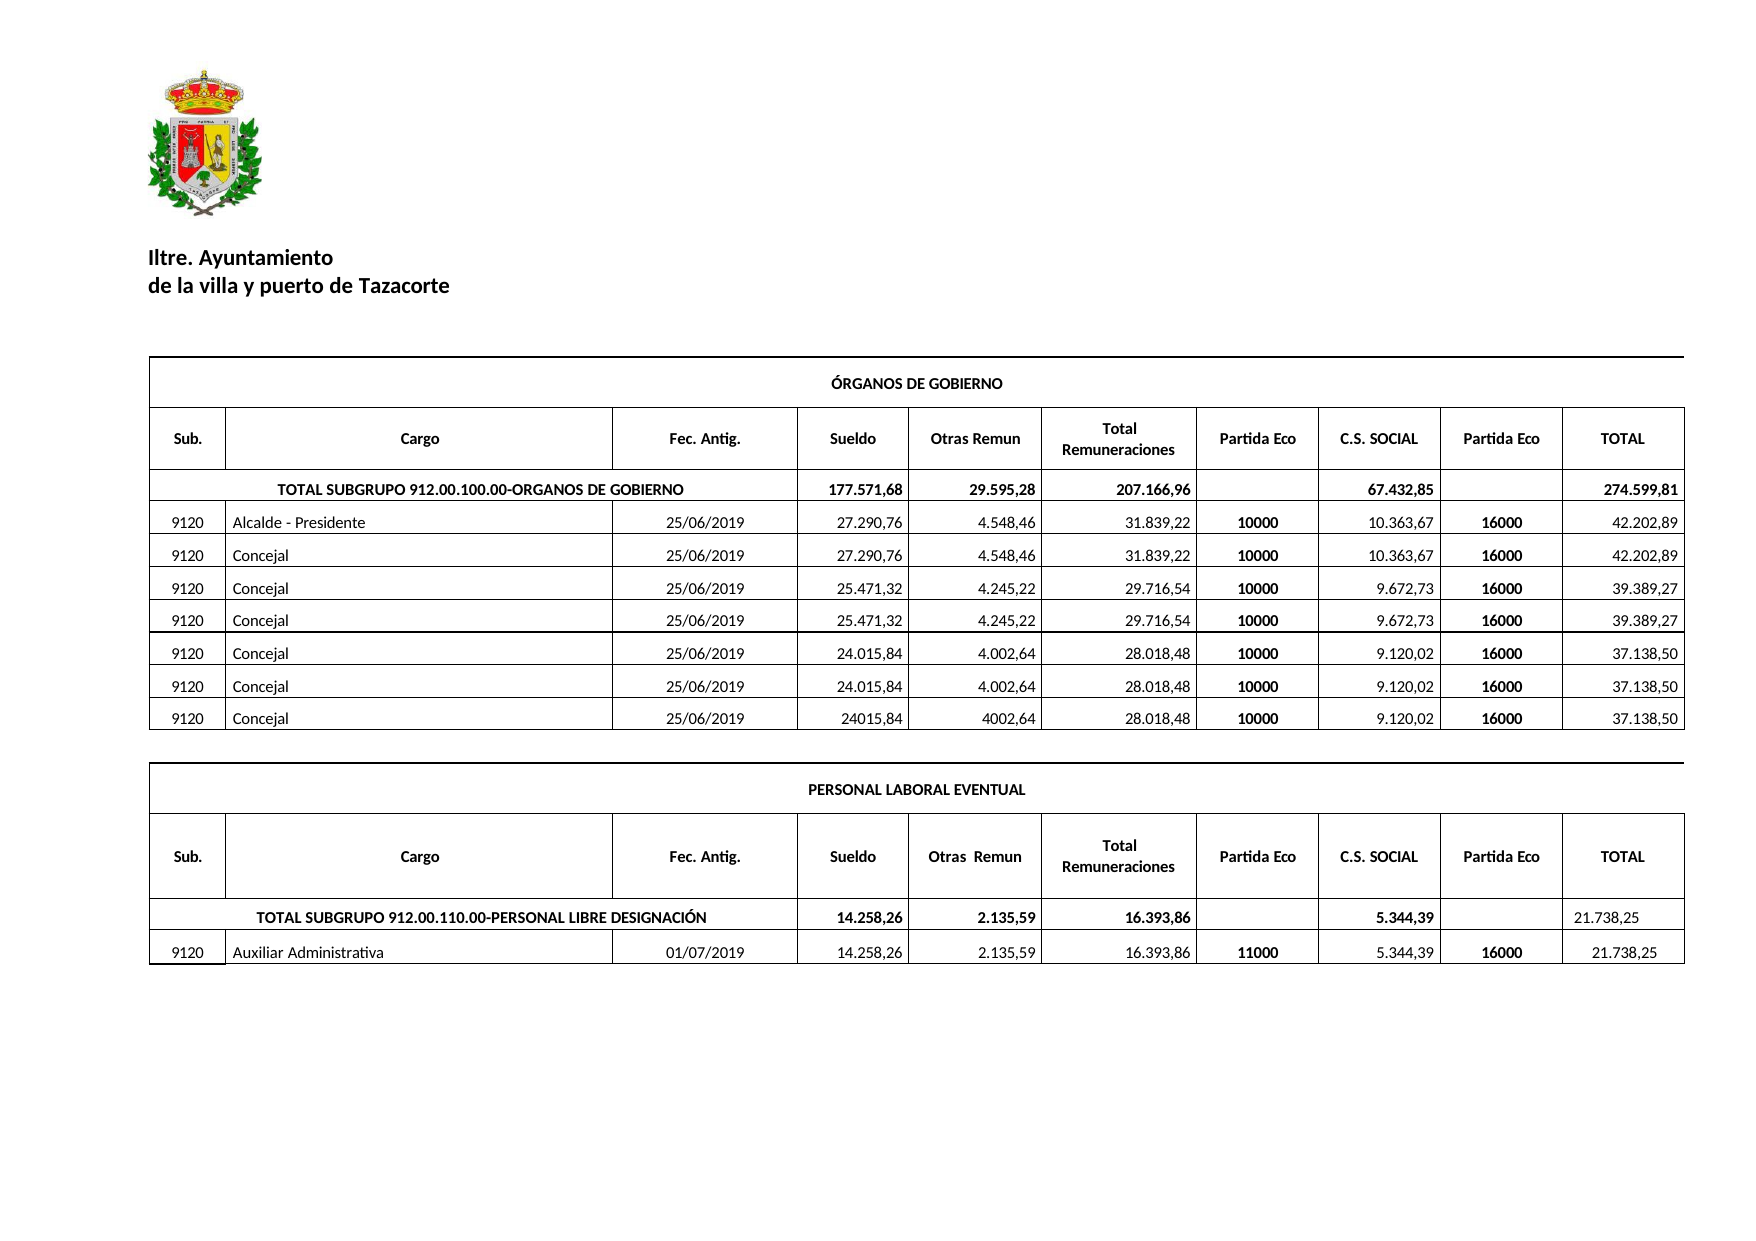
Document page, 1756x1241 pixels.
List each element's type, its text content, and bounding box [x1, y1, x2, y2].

table_cell Partida Eco [1441, 814, 1562, 897]
table_cell 31.839,22 [1042, 501, 1196, 533]
table_cell 10000 [1197, 567, 1318, 599]
table_cell 25/06/2019 [613, 600, 797, 631]
table_cell 5.344,39 [1319, 899, 1440, 929]
table_cell PERSONAL LABORAL EVENTUAL [150, 764, 1684, 813]
table_cell 39.389,27 [1563, 600, 1684, 631]
table_cell 4.245,22 [909, 567, 1041, 599]
table_cell 4.002,64 [909, 665, 1041, 697]
table_cell 9120 [150, 698, 225, 729]
table_cell Total Remuneraciones [1042, 814, 1196, 897]
table_cell 67.432,85 [1319, 470, 1440, 500]
table_cell Sueldo [798, 814, 908, 897]
table_cell 10000 [1197, 600, 1318, 631]
table_cell Total Remuneraciones [1042, 408, 1196, 469]
table_cell 16000 [1441, 501, 1562, 533]
table_cell 9.672,73 [1319, 567, 1440, 599]
table_cell 4002,64 [909, 698, 1041, 729]
table_cell 10000 [1197, 665, 1318, 697]
table_cell Partida Eco [1197, 814, 1318, 897]
table_cell 9120 [150, 665, 225, 697]
table_cell 37.138,50 [1563, 698, 1684, 729]
table_cell [1197, 899, 1318, 929]
table_cell [1197, 470, 1318, 500]
table_cell Otras Remun [909, 408, 1041, 469]
table_cell TOTAL SUBGRUPO 912.00.100.00-ORGANOS DE GOBIERNO [150, 470, 797, 500]
table_cell 10000 [1197, 633, 1318, 664]
table_cell Otras Remun [909, 814, 1041, 897]
table_cell 21.738,25 [1563, 930, 1684, 963]
table_cell Fec. Antig. [613, 408, 797, 469]
table_cell 25/06/2019 [613, 567, 797, 599]
table_cell 11000 [1197, 930, 1318, 963]
table_cell 25/06/2019 [613, 665, 797, 697]
table_cell 24.015,84 [798, 633, 908, 664]
table_cell 39.389,27 [1563, 567, 1684, 599]
table_cell 10000 [1197, 698, 1318, 729]
table_cell Concejal [226, 665, 612, 697]
table_cell [1441, 470, 1562, 500]
table_cell 25/06/2019 [613, 698, 797, 729]
table_cell 4.548,46 [909, 501, 1041, 533]
table_cell 31.839,22 [1042, 534, 1196, 566]
table_cell 4.245,22 [909, 600, 1041, 631]
table_cell 25.471,32 [798, 600, 908, 631]
table_cell 9.120,02 [1319, 665, 1440, 697]
table_cell Sueldo [798, 408, 908, 469]
table_cell 4.548,46 [909, 534, 1041, 566]
table_cell 24.015,84 [798, 665, 908, 697]
table_cell TOTAL [1563, 408, 1684, 469]
table_cell Sub. [150, 408, 225, 469]
table_cell 9120 [150, 567, 225, 599]
table_cell Sub. [150, 814, 225, 897]
table_cell 9120 [150, 930, 225, 963]
table_cell 37.138,50 [1563, 665, 1684, 697]
table_cell 24015,84 [798, 698, 908, 729]
table_cell 27.290,76 [798, 501, 908, 533]
table_cell 10.363,67 [1319, 501, 1440, 533]
table_cell 28.018,48 [1042, 665, 1196, 697]
table_cell 01/07/2019 [613, 930, 797, 963]
table_cell 14.258,26 [798, 899, 908, 929]
table_cell 16000 [1441, 600, 1562, 631]
table_cell 4.002,64 [909, 633, 1041, 664]
table_cell 16.393,86 [1042, 930, 1196, 963]
table_cell 16000 [1441, 665, 1562, 697]
table_cell 16000 [1441, 633, 1562, 664]
table_cell 27.290,76 [798, 534, 908, 566]
table_cell Fec. Antig. [613, 814, 797, 897]
table_cell 42.202,89 [1563, 534, 1684, 566]
table_cell 28.018,48 [1042, 698, 1196, 729]
table_cell Auxiliar Administrativa [226, 930, 612, 963]
table_cell 14.258,26 [798, 930, 908, 963]
table_cell 16000 [1441, 567, 1562, 599]
table_cell 25/06/2019 [613, 501, 797, 533]
table_cell Concejal [226, 534, 612, 566]
table_cell C.S. SOCIAL [1319, 814, 1440, 897]
table_cell 274.599,81 [1563, 470, 1684, 500]
table_cell 9120 [150, 534, 225, 566]
table_cell 177.571,68 [798, 470, 908, 500]
table_cell 9.120,02 [1319, 633, 1440, 664]
table_cell [1441, 899, 1562, 929]
table_cell 207.166,96 [1042, 470, 1196, 500]
table_header ÓRGANOS DE GOBIERNO [150, 358, 1684, 407]
table_cell 16.393,86 [1042, 899, 1196, 929]
table_cell 37.138,50 [1563, 633, 1684, 664]
table_cell 16000 [1441, 930, 1562, 963]
table_cell 9.672,73 [1319, 600, 1440, 631]
table_cell 29.716,54 [1042, 567, 1196, 599]
table_cell 29.595,28 [909, 470, 1041, 500]
table_cell 21.738,25 [1563, 899, 1684, 929]
table_cell Cargo [226, 814, 612, 897]
table_cell 16000 [1441, 534, 1562, 566]
table_cell C.S. SOCIAL [1319, 408, 1440, 469]
table_cell 25/06/2019 [613, 633, 797, 664]
table_cell 16000 [1441, 698, 1562, 729]
table_cell TOTAL SUBGRUPO 912.00.110.00-PERSONAL LIBRE DESIGNACIÓN [150, 899, 797, 929]
table_cell 42.202,89 [1563, 501, 1684, 533]
table_cell Concejal [226, 698, 612, 729]
table_cell 25.471,32 [798, 567, 908, 599]
table_cell [149, 730, 1684, 762]
table_cell Partida Eco [1441, 408, 1562, 469]
table_cell 9120 [150, 501, 225, 533]
table_cell 25/06/2019 [613, 534, 797, 566]
table_cell 5.344,39 [1319, 930, 1440, 963]
table_cell Concejal [226, 567, 612, 599]
table_cell 2.135,59 [909, 899, 1041, 929]
table_cell Cargo [226, 408, 612, 469]
table_cell 29.716,54 [1042, 600, 1196, 631]
table_cell 2.135,59 [909, 930, 1041, 963]
table_cell 9120 [150, 600, 225, 631]
table_cell TOTAL [1563, 814, 1684, 897]
table_cell Partida Eco [1197, 408, 1318, 469]
table_cell 10.363,67 [1319, 534, 1440, 566]
table_cell 9.120,02 [1319, 698, 1440, 729]
table_cell 10000 [1197, 501, 1318, 533]
table_cell 28.018,48 [1042, 633, 1196, 664]
table_cell 9120 [150, 633, 225, 664]
table_cell Concejal [226, 600, 612, 631]
table_cell 10000 [1197, 534, 1318, 566]
table_cell Alcalde - Presidente [226, 501, 612, 533]
table_cell Concejal [226, 633, 612, 664]
